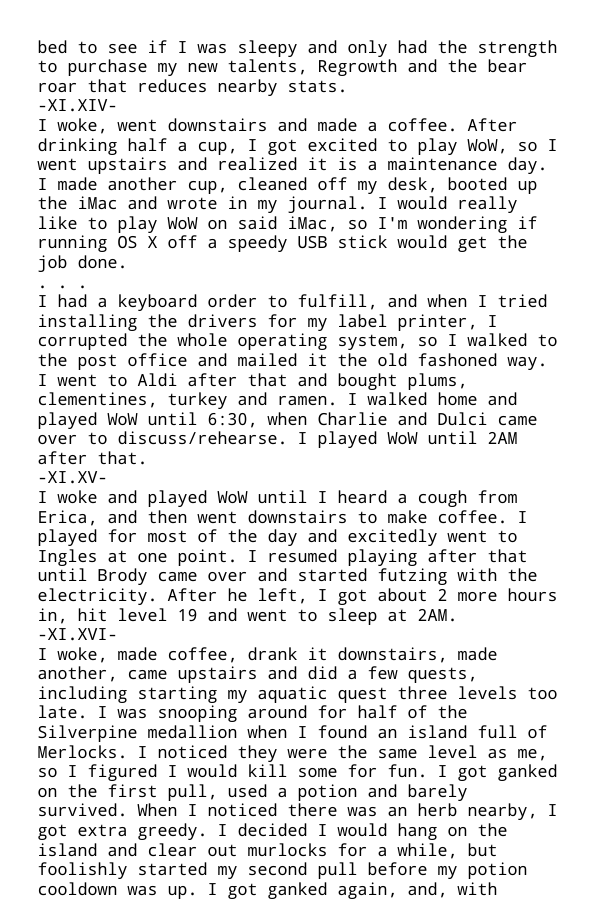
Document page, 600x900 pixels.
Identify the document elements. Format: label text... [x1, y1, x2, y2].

text -XI.XVI- [37, 625, 562, 644]
text . . . [37, 272, 562, 292]
text I woke, went downstairs and made a coffee. After drinking half a cup, I got excited to play WoW, so I went upstairs and realized it is a maintenance day. I made another cup, cleaned off my desk, booted up the iMac and wrote in my journal. I would really like to play WoW on said iMac, so I'm wondering if running OS X off a speedy USB stick would get the job done. [37, 116, 562, 272]
text I had a keyboard order to fulfill, and when I tried installing the drivers for my label printer, I corrupted the whole operating system, so I walked to the post office and mailed it the old fashoned way. I went to Aldi after that and bought plums, clementines, turkey and ramen. I walked home and played WoW until 6:30, when Charlie and Dulci came over to discuss/rehearse. I played WoW until 2AM after that. [37, 292, 562, 468]
text bed to see if I was sleepy and only had the strength to purchase my new talents, Regrowth and the bear roar that reduces nearby stats. [37, 37, 562, 96]
text I woke and played WoW until I heard a cough from Erica, and then went downstairs to make coffee. I played for most of the day and excitedly went to Ingles at one point. I resumed playing after that until Brody came over and started futzing with the electricity. After he left, I got about 2 more hours in, hit level 19 and went to sleep at 2AM. [37, 488, 562, 625]
text -XI.XV- [37, 468, 562, 488]
text -XI.XIV- [37, 96, 562, 116]
text I woke, made coffee, drank it downstairs, made another, came upstairs and did a few quests, including starting my aquatic quest three levels too late. I was snooping around for half of the Silverpine medallion when I found an island full of Merlocks. I noticed they were the same level as me, so I figured I would kill some for fun. I got ganked on the first pull, used a potion and barely survived. When I noticed there was an herb nearby, I got extra greedy. I decided I would hang on the island and clear out murlocks for a while, but foolishly started my second pull before my potion cooldown was up. I got ganked again, and, with [37, 644, 562, 899]
